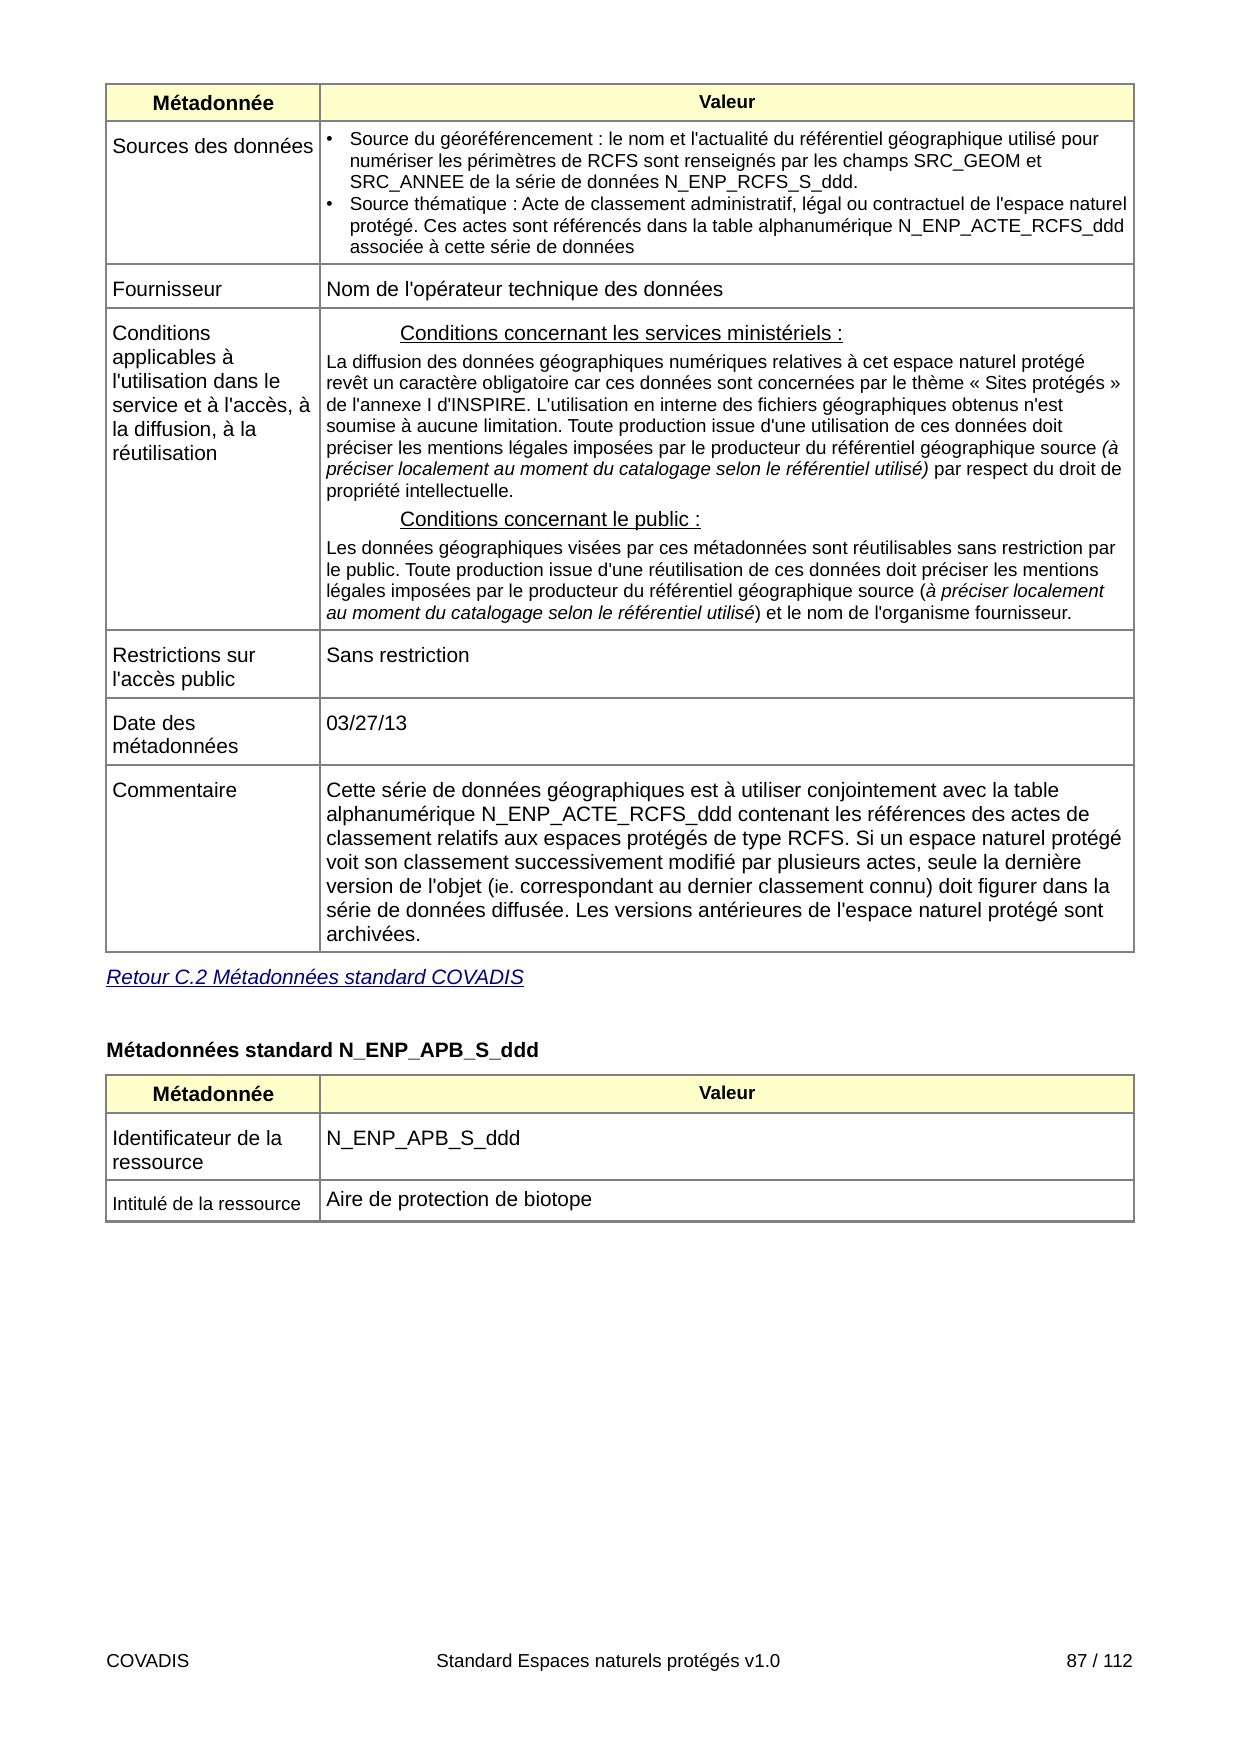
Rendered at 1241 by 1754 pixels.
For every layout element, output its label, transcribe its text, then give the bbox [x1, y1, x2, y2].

table_cell 27/03/13 [321, 699, 1133, 764]
subtitle Métadonnées standard N_ENP_APB_S_ddd [106, 1038, 1134, 1062]
table_cell Date des métadonnées [107, 699, 319, 764]
table_header Métadonnée [107, 85, 319, 120]
table_cell Identificateur de la ressource [107, 1114, 319, 1179]
table_cell Source du géoréférencement : le nom et l'actualité du référentiel géographique utilisé pour numériser les périmètres de RCFS sont renseignés par les champs SRC_GEOM et SRC_ANNEE de la série de données N_ENP_RCFS_S_ddd. Source thématique : Acte de classement administratif, légal ou contractuel de l'espace naturel protégé. Ces actes sont référencés dans la table alphanumérique N_ENP_ACTE_RCFS_ddd associée à cette série de données [321, 122, 1133, 263]
table_cell Conditions concernant les services ministériels : La diffusion des données géographiques numériques relatives à cet espace naturel protégé revêt un caractère obligatoire car ces données sont concernées par le thème « Sites protégés » de l'annexe I d'INSPIRE. L'utilisation en interne des fichiers géographiques obtenus n'est soumise à aucune limitation. Toute production issue d'une utilisation de ces données doit préciser les mentions légales imposées par le producteur du référentiel géographique source (à préciser localement au moment du catalogage selon le référentiel utilisé) par respect du droit de propriété intellectuelle. Conditions concernant le public : Les données géographiques visées par ces métadonnées sont réutilisables sans restriction par le public. Toute production issue d'une réutilisation de ces données doit préciser les mentions légales imposées par le producteur du référentiel géographique source (à préciser localement au moment du catalogage selon le référentiel utilisé) et le nom de l'organisme fournisseur. [321, 309, 1133, 629]
text Retour C.2 Métadonnées standard COVADIS [106, 965, 1134, 989]
table_cell Restrictions sur l'accès public [107, 631, 319, 697]
table_cell Nom de l'opérateur technique des données [321, 265, 1133, 307]
table_header Métadonnée [107, 1076, 319, 1112]
table_cell Cette série de données géographiques est à utiliser conjointement avec la table alphanumérique N_ENP_ACTE_RCFS_ddd contenant les références des actes de classement relatifs aux espaces protégés de type RCFS. Si un espace naturel protégé voit son classement successivement modifié par plusieurs actes, seule la dernière version de l'objet (ie. correspondant au dernier classement connu) doit figurer dans la série de données diffusée. Les versions antérieures de l'espace naturel protégé sont archivées. [321, 766, 1133, 951]
table_cell Fournisseur [107, 265, 319, 307]
table_cell N_ENP_APB_S_ddd [321, 1114, 1133, 1179]
table_cell Aire de protection de biotope [321, 1181, 1133, 1220]
table_cell Sources des données [107, 122, 319, 263]
table_header Valeur [321, 1076, 1133, 1112]
table_cell Sans restriction [321, 631, 1133, 697]
table_cell Conditions applicables à l'utilisation dans le service et à l'accès, à la diffusion, à la réutilisation [107, 309, 319, 629]
table_cell Intitulé de la ressource [107, 1181, 319, 1220]
table_cell Commentaire [107, 766, 319, 951]
table_header Valeur [321, 85, 1133, 120]
